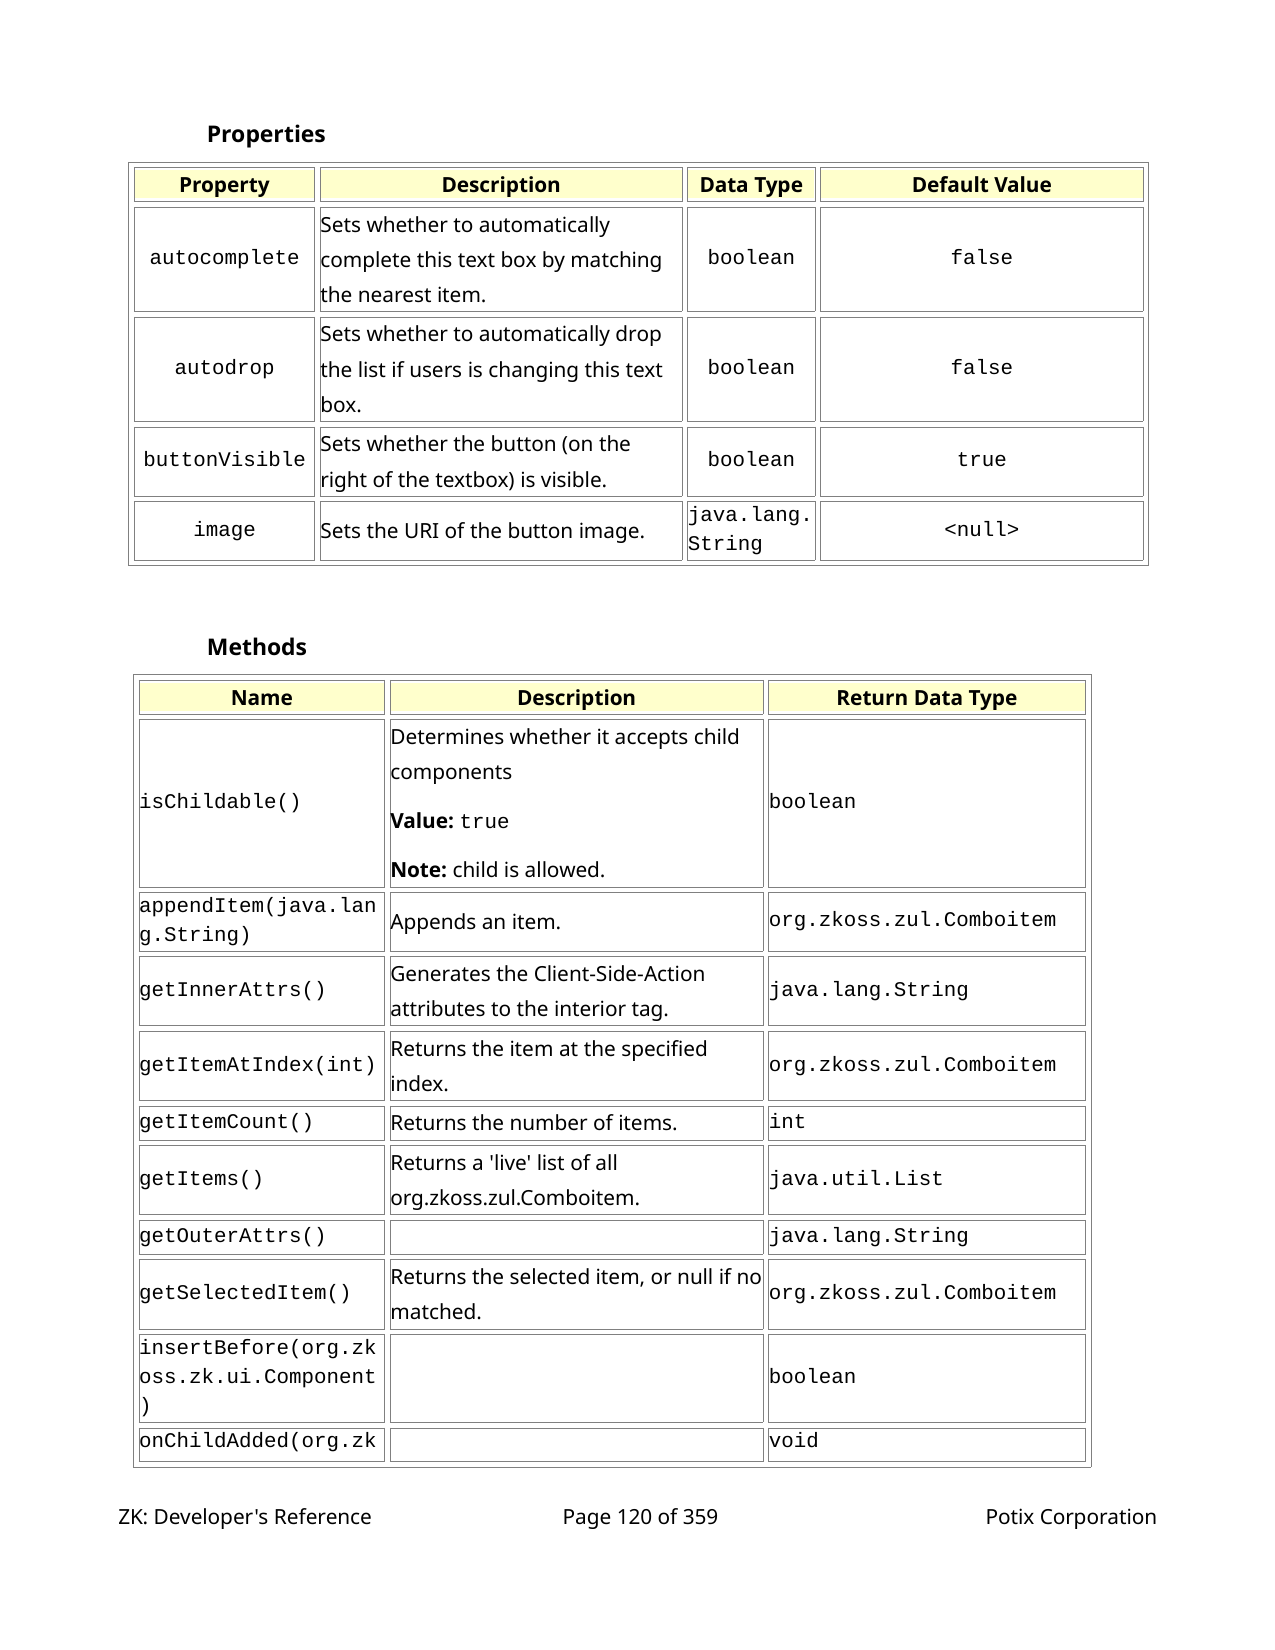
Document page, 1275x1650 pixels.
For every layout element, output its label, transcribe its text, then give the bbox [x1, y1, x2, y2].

table_header Name [136, 675, 387, 714]
table_cell getItemAtIndex(int) [136, 1025, 387, 1100]
table_header Data Type [685, 163, 817, 201]
table_cell isChildable() [136, 714, 387, 887]
table_cell Determines whether it accepts child components Value: true Note: child is allowed. [387, 714, 766, 887]
table_cell Returns a 'live' list of all org.zkoss.zul.Comboitem. [387, 1140, 766, 1214]
table_cell true [818, 421, 1146, 496]
table_cell false [818, 201, 1146, 311]
subtitle Methods [207, 631, 1157, 662]
table_cell getOuterAttrs() [136, 1214, 387, 1254]
table_header Property [131, 163, 317, 201]
table_cell Sets whether the button (on the right of the textbox) is visible. [317, 421, 685, 496]
table_cell false [818, 311, 1146, 421]
table_cell [391, 1221, 763, 1254]
table_cell autocomplete [131, 201, 317, 311]
table_cell Appends an item. [387, 887, 766, 951]
table_cell org.zkoss.zul.Comboitem [766, 1025, 1088, 1100]
table_header Description [317, 163, 685, 201]
table_header Default Value [818, 163, 1146, 201]
table_cell getInnerAttrs() [136, 951, 387, 1025]
table_cell boolean [685, 201, 817, 311]
table_cell <null> [818, 496, 1146, 560]
table_cell void [766, 1422, 1088, 1461]
table_cell java.lang.String [766, 951, 1088, 1025]
table_cell onChildAdded(org.zk [136, 1422, 387, 1461]
table_cell buttonVisible [131, 421, 317, 496]
table_cell autodrop [131, 311, 317, 421]
table_cell Returns the number of items. [387, 1100, 766, 1139]
table_cell getItems() [136, 1140, 387, 1214]
table_cell getItemCount() [136, 1100, 387, 1139]
table_cell Returns the item at the specified index. [387, 1025, 766, 1100]
table_cell [387, 1422, 766, 1461]
table_cell boolean [685, 311, 817, 421]
table_cell boolean [766, 714, 1088, 887]
table_cell Sets whether to automatically complete this text box by matching the nearest item. [317, 201, 685, 311]
table_cell Generates the Client-Side-Action attributes to the interior tag. [387, 951, 766, 1025]
table_cell org.zkoss.zul.Comboitem [766, 887, 1088, 951]
table_cell Sets whether to automatically drop the list if users is changing this text box. [317, 311, 685, 421]
subtitle Properties [207, 118, 1157, 149]
table_cell image [131, 496, 317, 560]
table_cell Returns the selected item, or null if no matched. [387, 1254, 766, 1328]
table_cell [387, 1214, 766, 1254]
table_header Return Data Type [766, 675, 1088, 714]
table_cell org.zkoss.zul.Comboitem [766, 1254, 1088, 1328]
table_cell [391, 1335, 763, 1422]
table_cell [387, 1329, 766, 1422]
table_cell appendItem(java.lang.String) [136, 887, 387, 951]
table_cell java.lang.String [766, 1214, 1088, 1254]
table_cell getSelectedItem() [136, 1254, 387, 1328]
table_cell int [766, 1100, 1088, 1139]
table_cell java.lang.String [685, 496, 817, 560]
table_header Description [387, 675, 766, 714]
table_cell Sets the URI of the button image. [317, 496, 685, 560]
table_cell boolean [685, 421, 817, 496]
table_cell java.util.List [766, 1140, 1088, 1214]
table_cell boolean [766, 1329, 1088, 1422]
table_cell [391, 1429, 763, 1461]
table_cell insertBefore(org.zkoss.zk.ui.Component) [136, 1329, 387, 1422]
